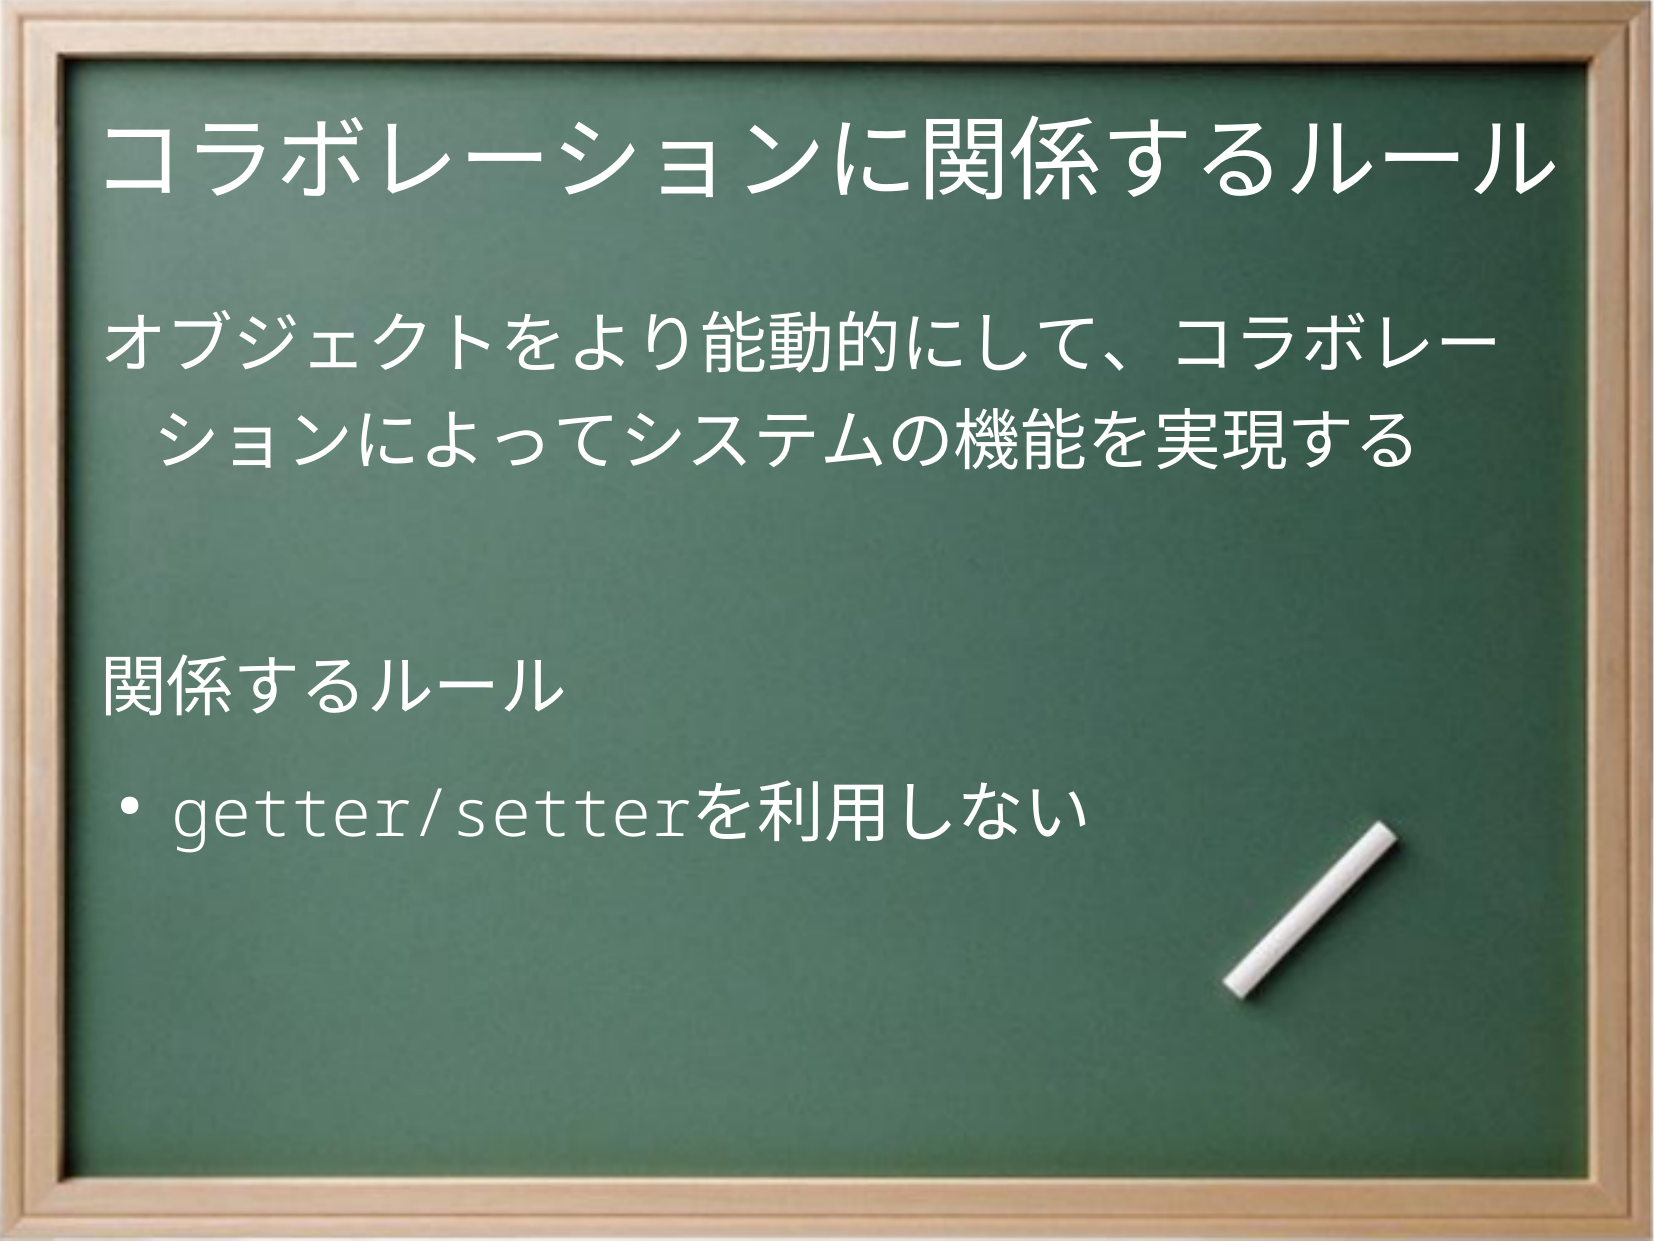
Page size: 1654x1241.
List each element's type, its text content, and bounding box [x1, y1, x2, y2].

list オブジェクトをより能動的にして、コラボレーションによってシステムの機能を実現する 関係するルール getter/setterを利用しない [82, 290, 1571, 1101]
title コラボレーションに関係するルール [82, 49, 1571, 257]
picture [0, 0, 1654, 1241]
